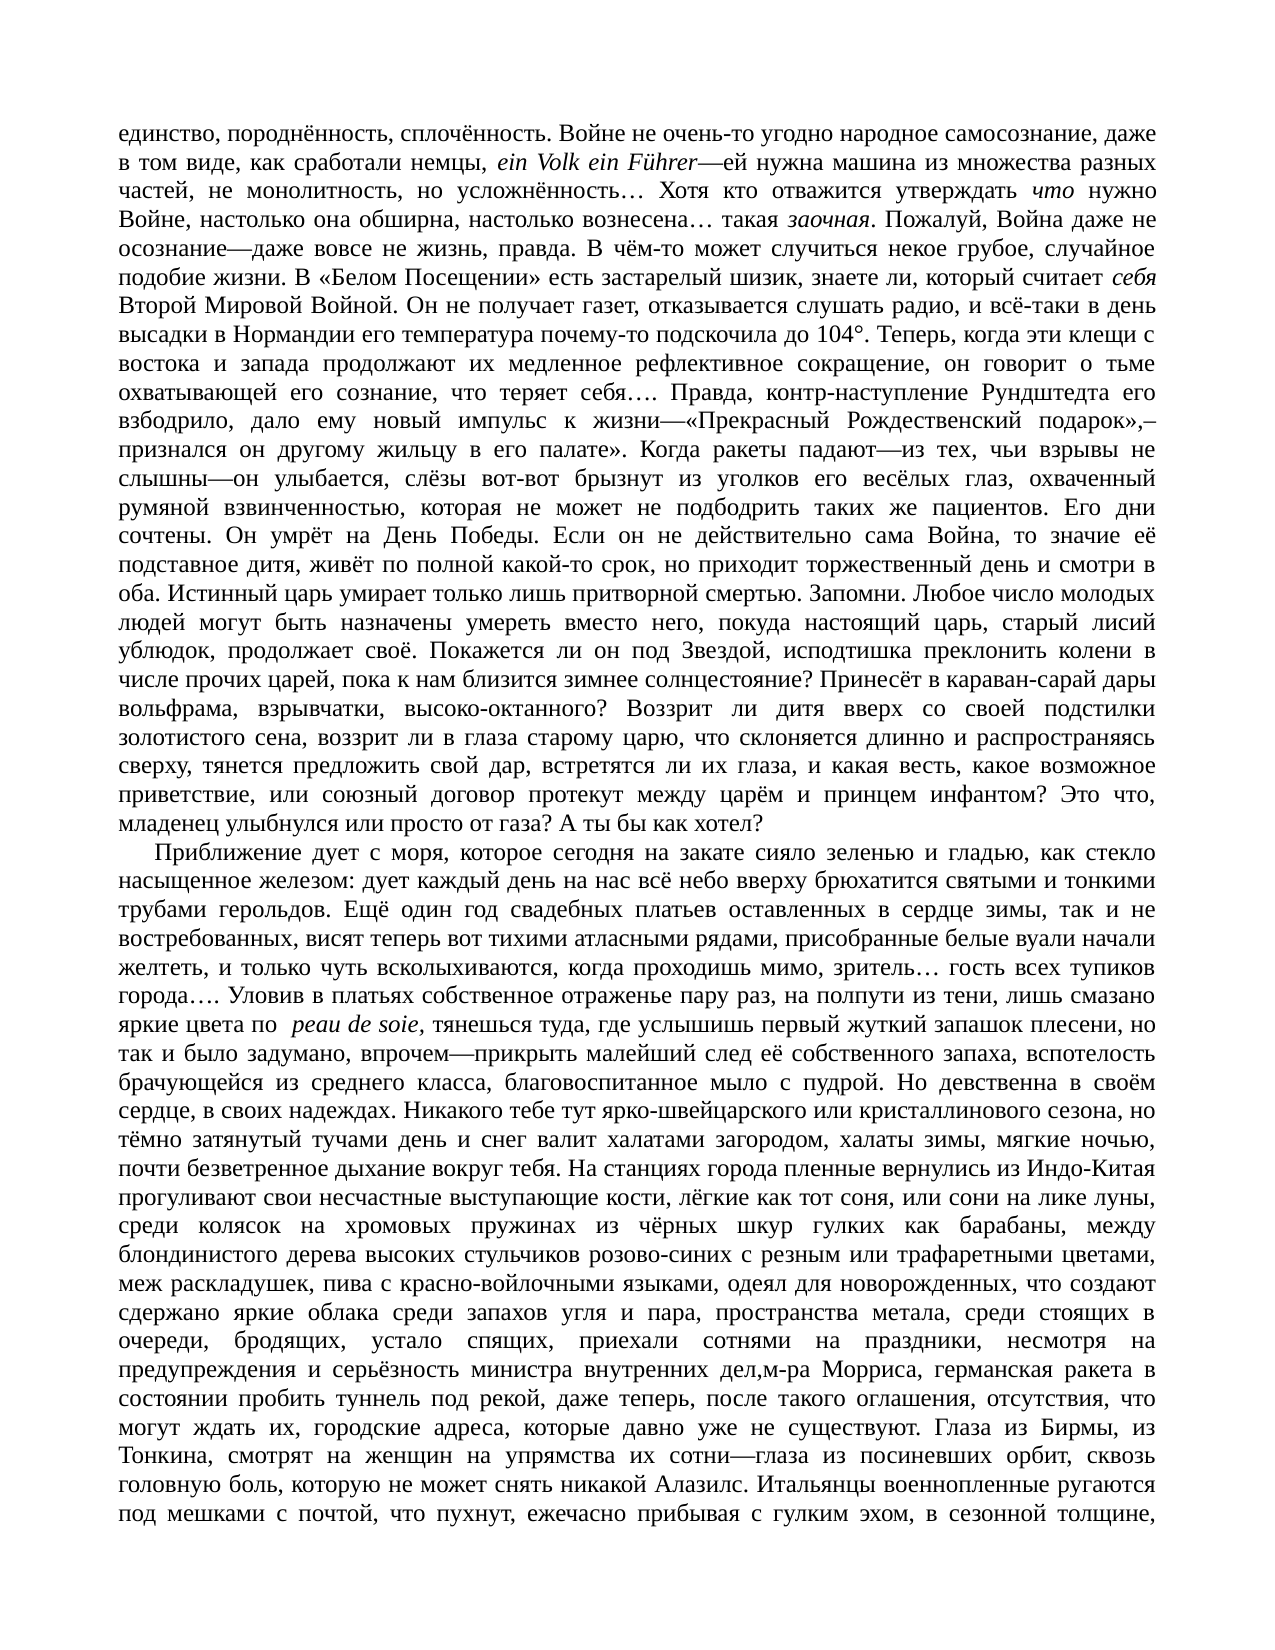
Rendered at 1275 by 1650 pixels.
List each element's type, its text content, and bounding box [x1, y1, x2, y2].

text единство, породнённость, сплочённость. Войне не очень-то угодно народное самосознание, даже в том виде, как сработали немцы, ein Volk ein Führer—ей нужна машина из множества разных частей, не монолитность, но усложнённость… Хотя кто отважится утверждать что нужно Войне, настолько она обширна, настолько вознесена… такая заочная. Пожалуй, Война даже не осознание—даже вовсе не жизнь, правда. В чём-то может случиться некое грубое, случайное подобие жизни. В «Белом Посещении» есть застарелый шизик, знаете ли, который считает себя Второй Мировой Войной. Он не получает газет, отказывается слушать радио, и всё-таки в день высадки в Нормандии его температура почему-то подскочила до 104°. Теперь, когда эти клещи с востока и запада продолжают их медленное рефлективное сокращение, он говорит о тьме охватывающей его сознание, что теряет себя…. Правда, контр-наступление Рундштедта его взбодрило, дало ему новый импульс к жизни—«Прекрасный Рождественский подарок»,– признался он другому жильцу в его палате». Когда ракеты падают—из тех, чьи взрывы не слышны—он улыбается, слёзы вот-вот брызнут из уголков его весёлых глаз, охваченный румяной взвинченностью, которая не может не подбодрить таких же пациентов. Его дни сочтены. Он умрёт на День Победы. Если он не действительно сама Война, то значие её подставное дитя, живёт по полной какой-то срок, но приходит торжественный день и смотри в оба. Истинный царь умирает только лишь притворной смертью. Запомни. Любое число молодых людей могут быть назначены умереть вместо него, покуда настоящий царь, старый лисий ублюдок, продолжает своё. Покажется ли он под Звездой, исподтишка преклонить колени в числе прочих царей, пока к нам близится зимнее солнцестояние? Принесёт в караван-сарай дары вольфрама, взрывчатки, высоко-октанного? Воззрит ли дитя вверх со своей подстилки золотистого сена, воззрит ли в глаза старому царю, что склоняется длинно и распространяясь сверху, тянется предложить свой дар, встретятся ли их глаза, и какая весть, какое возможное приветствие, или союзный договор протекут между царём и принцем инфантом? Это что, младенец улыбнулся или просто от газа? А ты бы как хотел? [118, 118, 1157, 837]
text Приближение дует с моря, которое сегодня на закате сияло зеленью и гладью, как стекло насыщенное железом: дует каждый день на нас всё небо вверху брюхатится святыми и тонкими трубами герольдов. Ещё один год свадебных платьев оставленных в сердце зимы, так и не востребованных, висят теперь вот тихими атласными рядами, присобранные белые вуали начали желтеть, и только чуть всколыхиваются, когда проходишь мимо, зритель… гость всех тупиков города…. Уловив в платьях собственное отраженье пару раз, на полпути из тени, лишь смазано яркие цвета по peau de soie, тянешься туда, где услышишь первый жуткий запашок плесени, но так и было задумано, впрочем—прикрыть малейший след её собственного запаха, вспотелость брачующейся из среднего класса, благовоспитанное мыло с пудрой. Но девственна в своём сердце, в своих надеждах. Никакого тебе тут ярко-швейцарского или кристаллинового сезона, но тёмно затянутый тучами день и снег валит халатами загородом, халаты зимы, мягкие ночью, почти безветренное дыхание вокруг тебя. На станциях города пленные вернулись из Индо-Китая прогуливают свои несчастные выступающие кости, лёгкие как тот соня, или сони на лике луны, среди колясок на хромовых пружинах из чёрных шкур гулких как барабаны, между блондинистого дерева высоких стульчиков розово-синих с резным или трафаретными цветами, меж раскладушек, пива с красно-войлочными языками, одеял для новорожденных, что создают сдержано яркие облака среди запахов угля и пара, пространства метала, среди стоящих в очереди, бродящих, устало спящих, приехали сотнями на праздники, несмотря на предупреждения и серьёзность министра внутренних дел,м-ра Морриса, германская ракета в состоянии пробить туннель под рекой, даже теперь, после такого оглашения, отсутствия, что могут ждать их, городские адреса, которые давно уже не существуют. Глаза из Бирмы, из Тонкина, смотрят на женщин на упрямства их сотни—глаза из посиневших орбит, сквозь головную боль, которую не может снять никакой Алазилс. Итальянцы военнопленные ругаются под мешками с почтой, что пухнут, ежечасно прибывая с гулким эхом, в сезонной толщине, [118, 837, 1157, 1527]
